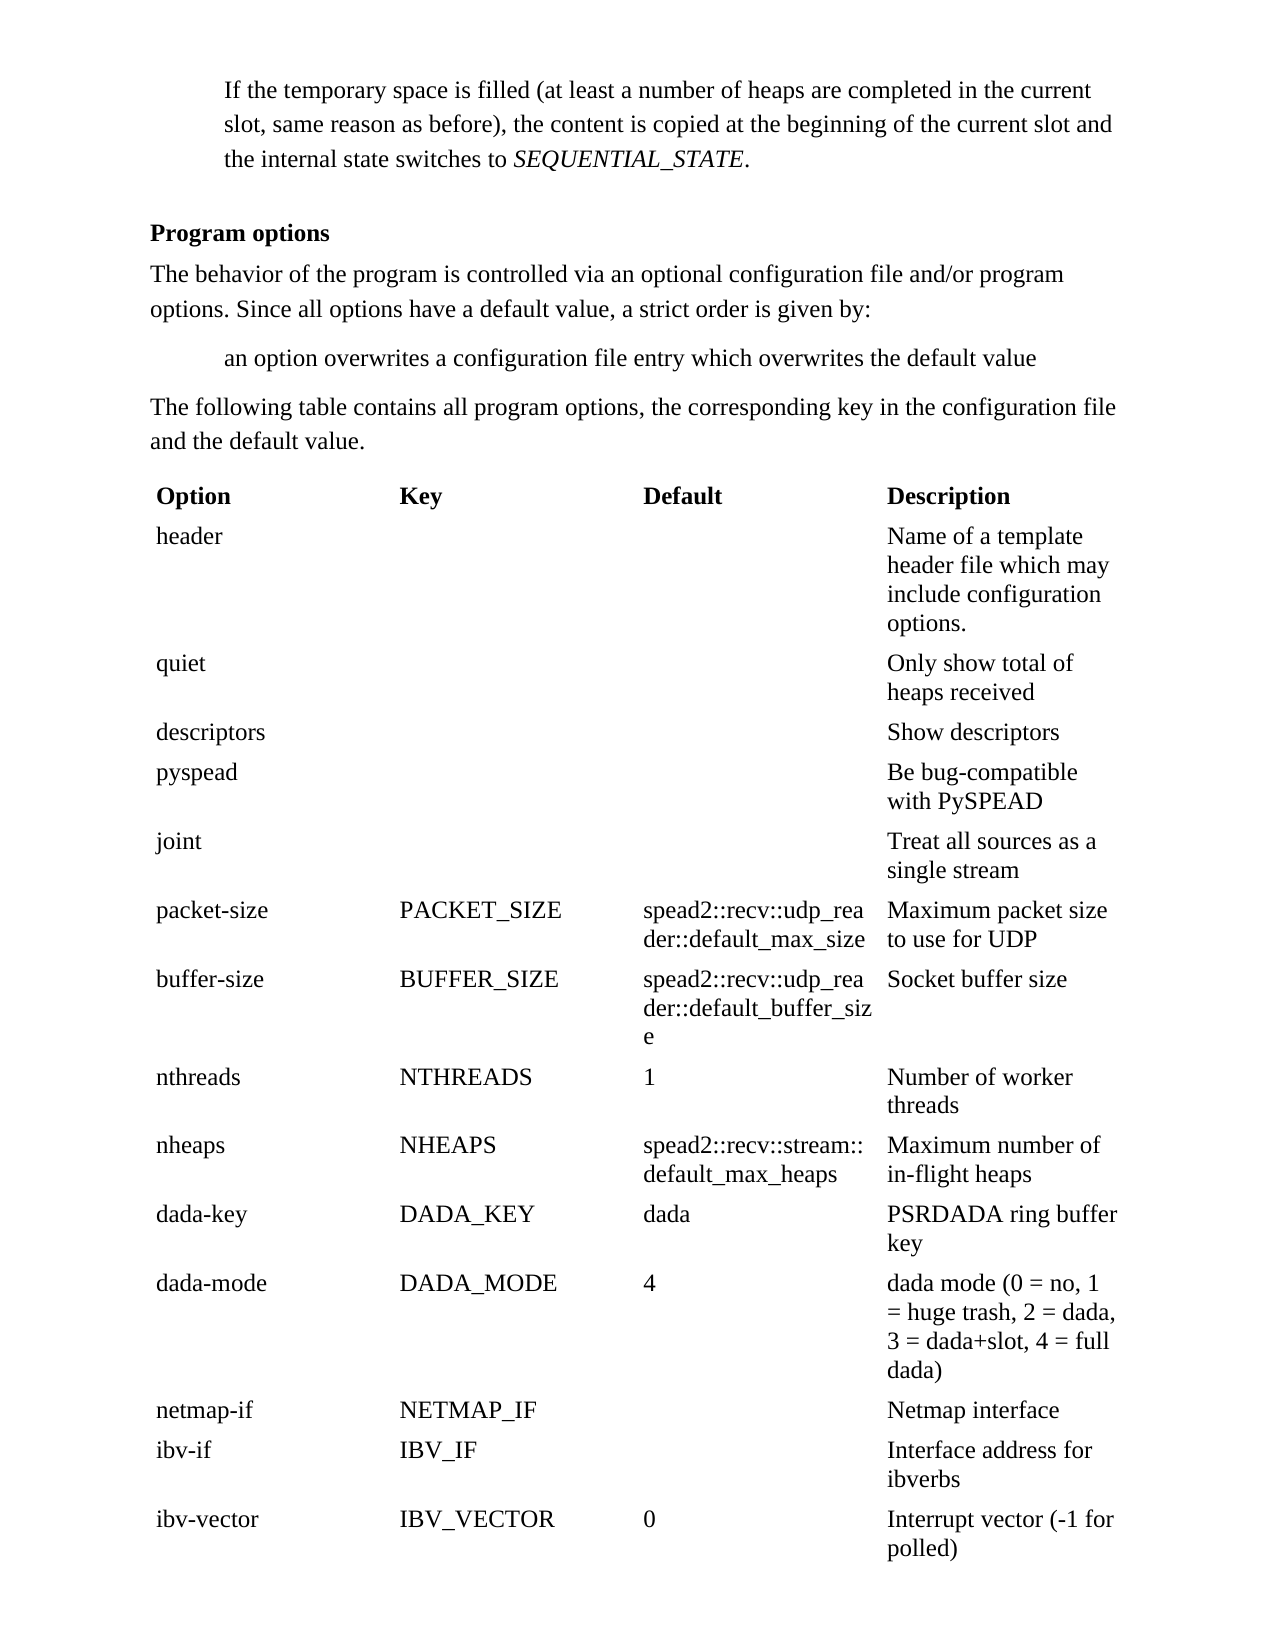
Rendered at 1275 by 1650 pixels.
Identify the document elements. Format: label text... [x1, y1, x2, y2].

table_cell Name of a template header file which may include configuration options. [881, 516, 1125, 642]
table_cell [394, 751, 637, 820]
table_cell [638, 711, 881, 751]
table_cell ibv-vector [150, 1498, 394, 1567]
table_cell pyspead [150, 751, 394, 820]
table_cell [638, 820, 881, 889]
table_cell nheaps [150, 1125, 394, 1194]
table_cell NTHREADS [394, 1056, 637, 1125]
text The following table contains all program options, the corresponding key in the configuration file and the default value. [150, 392, 1125, 455]
table_cell Interrupt vector (-1 for polled) [881, 1498, 1125, 1567]
table_cell Interface address for ibverbs [881, 1429, 1125, 1498]
table_cell [394, 820, 637, 889]
table_header Description [881, 475, 1125, 516]
table_cell Netmap interface [881, 1389, 1125, 1429]
table_header Default [638, 475, 881, 516]
table_cell DADA_MODE [394, 1263, 637, 1389]
table_cell quiet [150, 642, 394, 711]
table_cell [638, 642, 881, 711]
table_cell Treat all sources as a single stream [881, 820, 1125, 889]
table_cell IBV_IF [394, 1429, 637, 1498]
table_cell netmap-if [150, 1389, 394, 1429]
table_cell spead2::recv::udp_reader::default_buffer_size [638, 958, 881, 1056]
table_cell [638, 1429, 881, 1498]
table_cell Maximum packet size to use for UDP [881, 889, 1125, 958]
text The behavior of the program is controlled via an optional configuration file and/or program options. Since all options have a default value, a strict order is given by: [150, 259, 1125, 322]
table_cell dada-mode [150, 1263, 394, 1389]
table_cell [638, 516, 881, 642]
table_cell packet-size [150, 889, 394, 958]
table_cell [394, 711, 637, 751]
table_cell IBV_VECTOR [394, 1498, 637, 1567]
table_cell [638, 1389, 881, 1429]
text If the temporary space is filled (at least a number of heaps are completed in the current slot, same reason as before), the content is copied at the beginning of the current slot and the internal state switches to SEQUENTIAL_STATE. [224, 75, 1125, 173]
table_cell Maximum number of in-flight heaps [881, 1125, 1125, 1194]
table_cell NETMAP_IF [394, 1389, 637, 1429]
table_cell joint [150, 820, 394, 889]
table_cell Socket buffer size [881, 958, 1125, 1056]
table_cell dada [638, 1194, 881, 1263]
table_cell Only show total of heaps received [881, 642, 1125, 711]
table_cell DADA_KEY [394, 1194, 637, 1263]
table_cell Number of worker threads [881, 1056, 1125, 1125]
table_cell spead2::recv::udp_reader::default_max_size [638, 889, 881, 958]
table_cell NHEAPS [394, 1125, 637, 1194]
text an option overwrites a configuration file entry which overwrites the default value [224, 343, 1125, 372]
table_cell 4 [638, 1263, 881, 1389]
table_cell ibv-if [150, 1429, 394, 1498]
table_cell dada mode (0 = no, 1 = huge trash, 2 = dada, 3 = dada+slot, 4 = full dada) [881, 1263, 1125, 1389]
table_cell Show descriptors [881, 711, 1125, 751]
table_cell [394, 516, 637, 642]
table_cell 0 [638, 1498, 881, 1567]
table_cell spead2::recv::stream::default_max_heaps [638, 1125, 881, 1194]
table_cell dada-key [150, 1194, 394, 1263]
table_cell nthreads [150, 1056, 394, 1125]
table_cell descriptors [150, 711, 394, 751]
table_cell [394, 642, 637, 711]
table_cell BUFFER_SIZE [394, 958, 637, 1056]
table_header Key [394, 475, 637, 516]
text Program options [150, 218, 1125, 247]
table_cell 1 [638, 1056, 881, 1125]
table_cell PACKET_SIZE [394, 889, 637, 958]
table_cell header [150, 516, 394, 642]
table_cell PSRDADA ring buffer key [881, 1194, 1125, 1263]
table_cell [638, 751, 881, 820]
table_header Option [150, 475, 394, 516]
table_cell Be bug-compatible with PySPEAD [881, 751, 1125, 820]
table_cell buffer-size [150, 958, 394, 1056]
